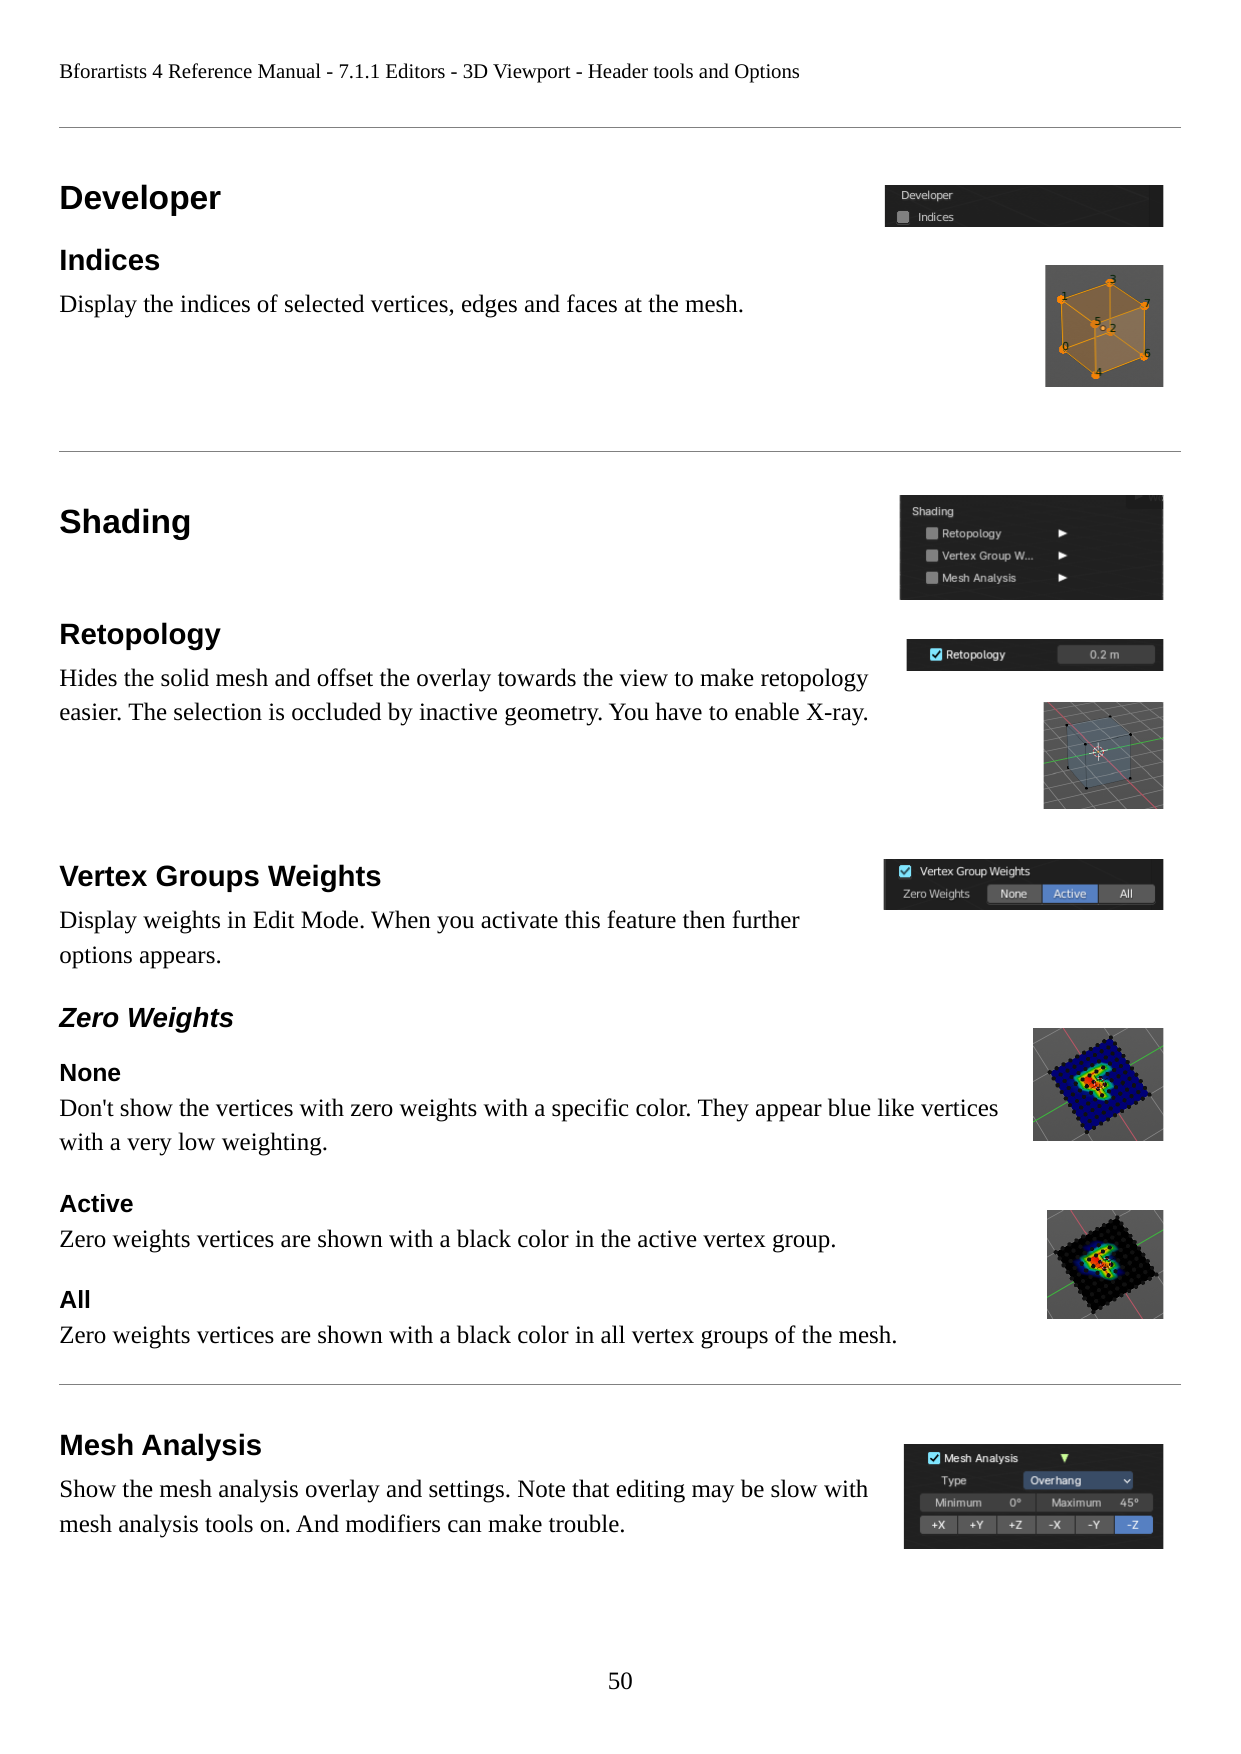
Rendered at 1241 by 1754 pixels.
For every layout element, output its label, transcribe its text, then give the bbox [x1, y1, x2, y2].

text Zero weights vertices are shown with a black color in all vertex groups of the mesh. [59, 1320, 1181, 1349]
subtitle Active [59, 1189, 1181, 1218]
subtitle Mesh Analysis [59, 1428, 1181, 1462]
text Show the mesh analysis overlay and settings. Note that editing may be slow with mesh analysis tools on. And modifiers can make trouble. [59, 1474, 903, 1537]
text Hides the solid mesh and offset the overlay towards the view to make retopology easier. The selection is occluded by inactive geometry. You have to enable X-ray. [59, 663, 1181, 726]
text Don't show the vertices with zero weights with a specific color. They appear blue like vertices with a very low weighting. [59, 1093, 1181, 1156]
text Zero weights vertices are shown with a black color in the active vertex group. [59, 1224, 1047, 1253]
picture [1047, 1210, 1164, 1319]
subtitle Retopology [59, 617, 1181, 650]
picture [1033, 1028, 1164, 1141]
text Display weights in Edit Mode. When you activate this feature then further options appears. [59, 905, 1181, 968]
subtitle Shading [59, 502, 899, 540]
subtitle [1164, 1058, 1181, 1087]
subtitle Zero Weights [59, 1001, 1181, 1033]
subtitle Vertex Groups Weights [59, 859, 883, 893]
subtitle None [59, 1058, 1033, 1087]
text Display the indices of selected vertices, edges and faces at the mesh. [59, 289, 1045, 318]
subtitle All [59, 1285, 1047, 1314]
subtitle [1164, 859, 1181, 893]
subtitle [1164, 502, 1181, 540]
picture [903, 1444, 1164, 1549]
subtitle [1164, 1285, 1181, 1314]
picture [906, 639, 1164, 671]
subtitle Developer [59, 178, 1181, 216]
picture [899, 495, 1164, 600]
picture [883, 859, 1164, 910]
subtitle Indices [59, 243, 1181, 277]
picture [1045, 265, 1164, 387]
picture [1043, 702, 1164, 809]
